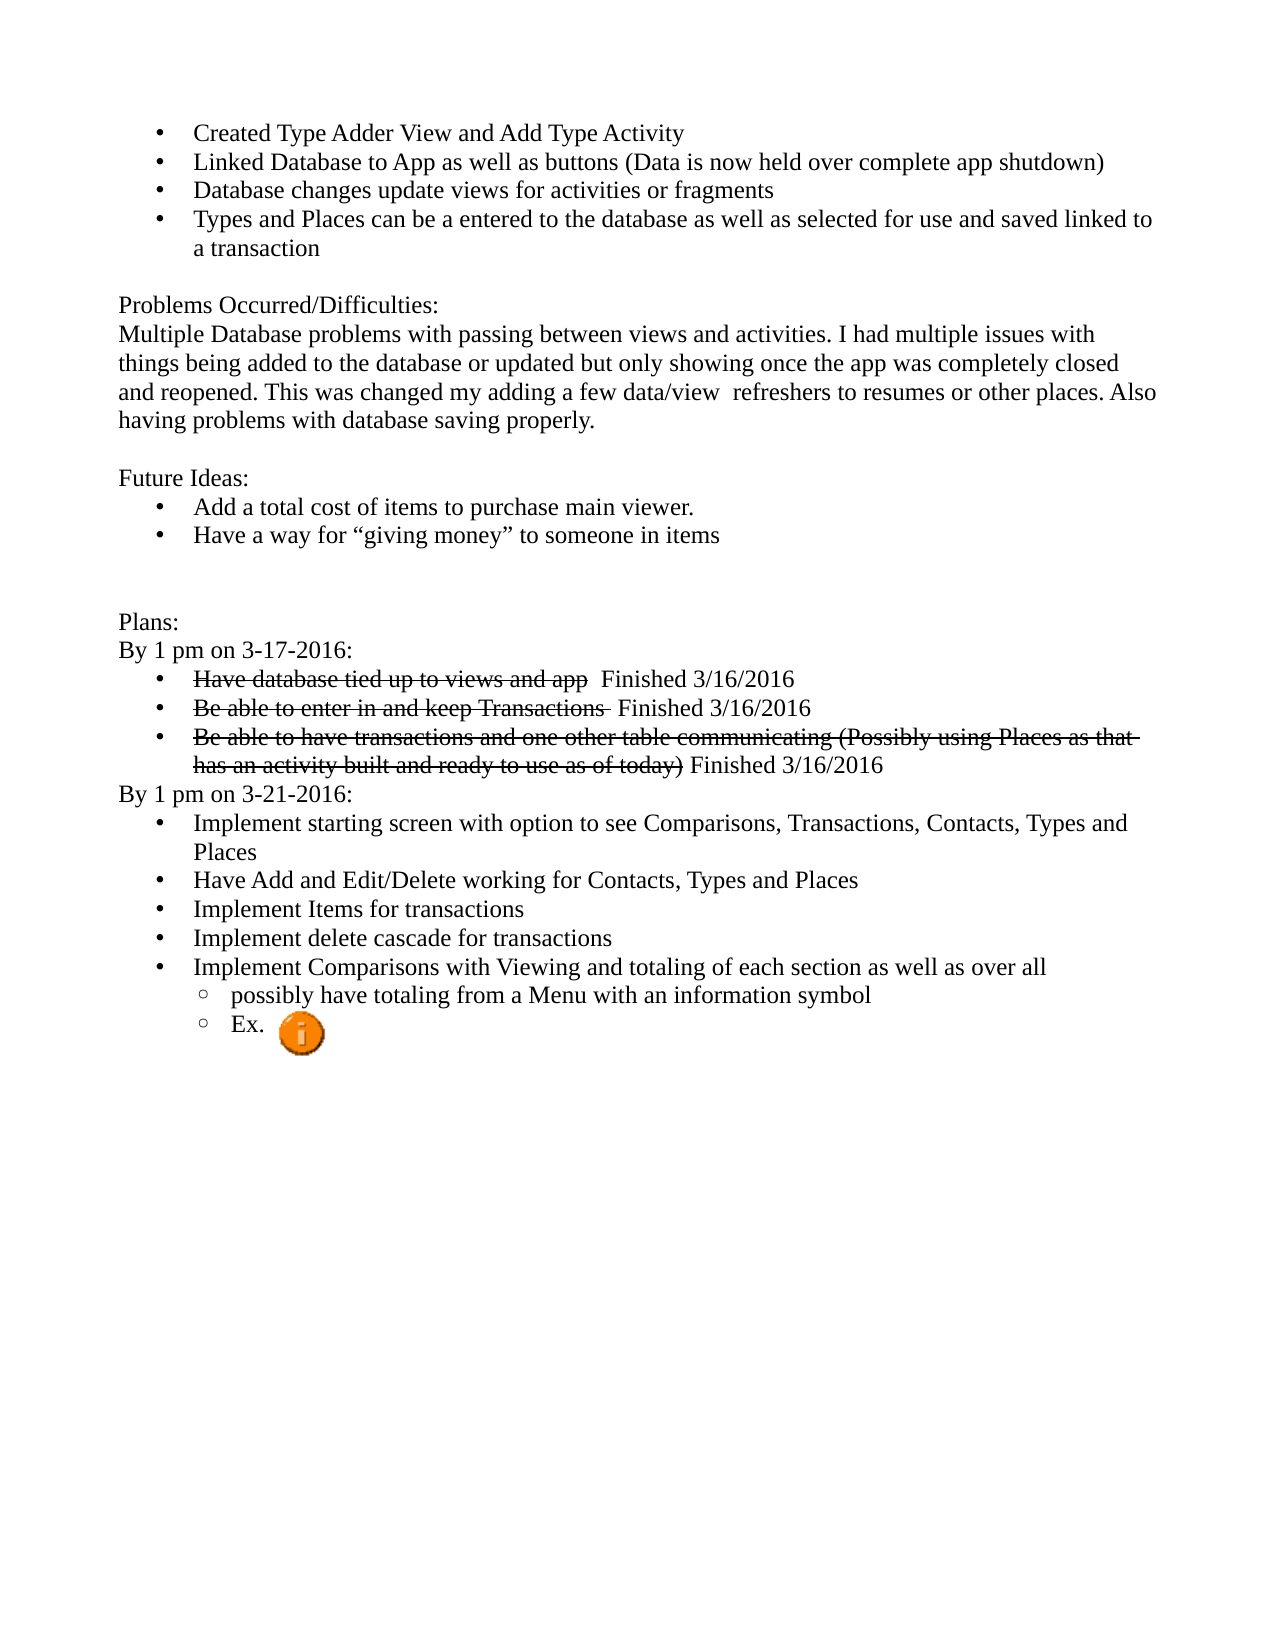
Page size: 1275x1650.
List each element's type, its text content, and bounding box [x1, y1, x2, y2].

list Be able to enter in and keep Transactions Finished 3/16/2016 [156, 693, 1157, 722]
list Database changes update views for activities or fragments [156, 176, 1157, 204]
text Future Ideas: [118, 463, 1157, 492]
list Be able to have transactions and one other table communicating (Possibly using Places as that has an activity built and ready to use as of today) Finished 3/16/2016 [156, 722, 1157, 779]
picture [276, 1008, 327, 1059]
text Plans: [118, 607, 1157, 636]
text Multiple Database problems with passing between views and activities. I had multiple issues with things being added to the database or updated but only showing once the app was completely closed and reopened. This was changed my adding a few data/view refreshers to resumes or other places. Also having problems with database saving properly. [118, 319, 1157, 434]
list [327, 1009, 1157, 1038]
text By 1 pm on 3-17-2016: [118, 636, 1157, 664]
list Implement starting screen with option to see Comparisons, Transactions, Contacts, Types and Places [156, 808, 1157, 866]
list Types and Places can be a entered to the database as well as selected for use and saved linked to a transaction [156, 204, 1157, 262]
text Problems Occurred/Difficulties: [118, 291, 1157, 319]
list Ex. [193, 1009, 276, 1038]
list Implement Items for transactions [156, 894, 1157, 923]
list Have a way for “giving money” to someone in items [156, 521, 1157, 549]
list Add a total cost of items to purchase main viewer. [156, 492, 1157, 521]
list Have Add and Edit/Delete working for Contacts, Types and Places [156, 866, 1157, 894]
list possibly have totaling from a Menu with an information symbol [193, 981, 1157, 1009]
list Linked Database to App as well as buttons (Data is now held over complete app shutdown) [156, 147, 1157, 176]
list Created Type Adder View and Add Type Activity [156, 118, 1157, 147]
text By 1 pm on 3-21-2016: [118, 779, 1157, 808]
list Implement Comparisons with Viewing and totaling of each section as well as over all [156, 952, 1157, 981]
list Implement delete cascade for transactions [156, 923, 1157, 952]
list Have database tied up to views and app Finished 3/16/2016 [156, 664, 1157, 693]
